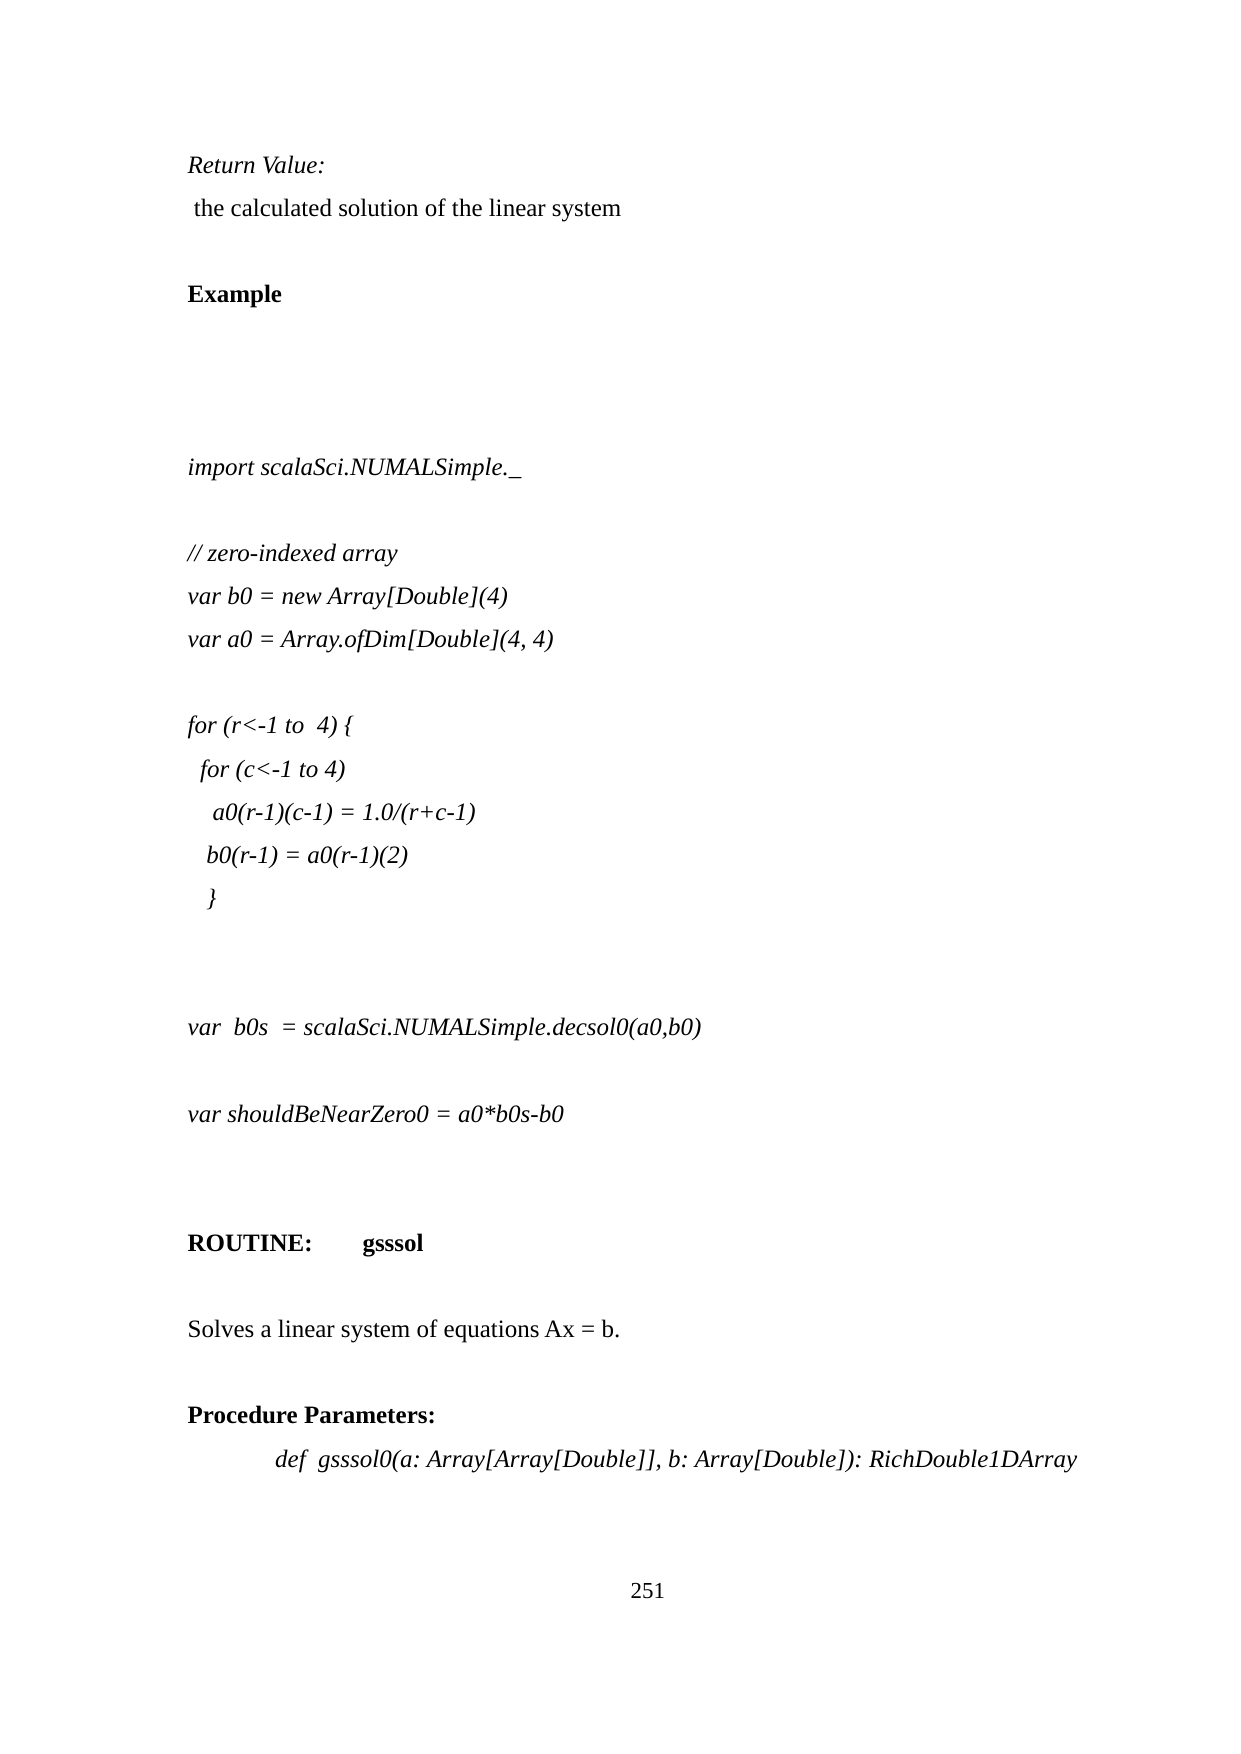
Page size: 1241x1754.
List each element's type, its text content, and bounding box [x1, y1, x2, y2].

text Procedure Parameters: [187, 1401, 1108, 1429]
text Solves a linear system of equations Ax = b. [187, 1314, 1108, 1343]
text } [187, 883, 1108, 912]
text for (c<-1 to 4) [187, 754, 1108, 782]
text var shouldBeNearZero0 = a0*b0s-b0 [187, 1099, 1108, 1127]
text // zero-indexed array [187, 538, 1108, 567]
text var b0 = new Array[Double](4) [187, 581, 1108, 610]
text var b0s = scalaSci.NUMALSimple.decsol0(a0,b0) [187, 1012, 1108, 1041]
text Example [187, 279, 1108, 308]
text for (r<-1 to 4) { [187, 711, 1108, 739]
text Return Value: [187, 150, 1108, 179]
text b0(r-1) = a0(r-1)(2) [187, 840, 1108, 869]
text var a0 = Array.ofDim[Double](4, 4) [187, 624, 1108, 653]
text def gsssol0(a: Array[Array[Double]], b: Array[Double]): RichDouble1DArray [187, 1444, 1108, 1472]
text import scalaSci.NUMALSimple._ [187, 452, 1108, 481]
text a0(r-1)(c-1) = 1.0/(r+c-1) [187, 797, 1108, 826]
text ROUTINE: gsssol [187, 1228, 1108, 1257]
text the calculated solution of the linear system [187, 193, 1108, 222]
